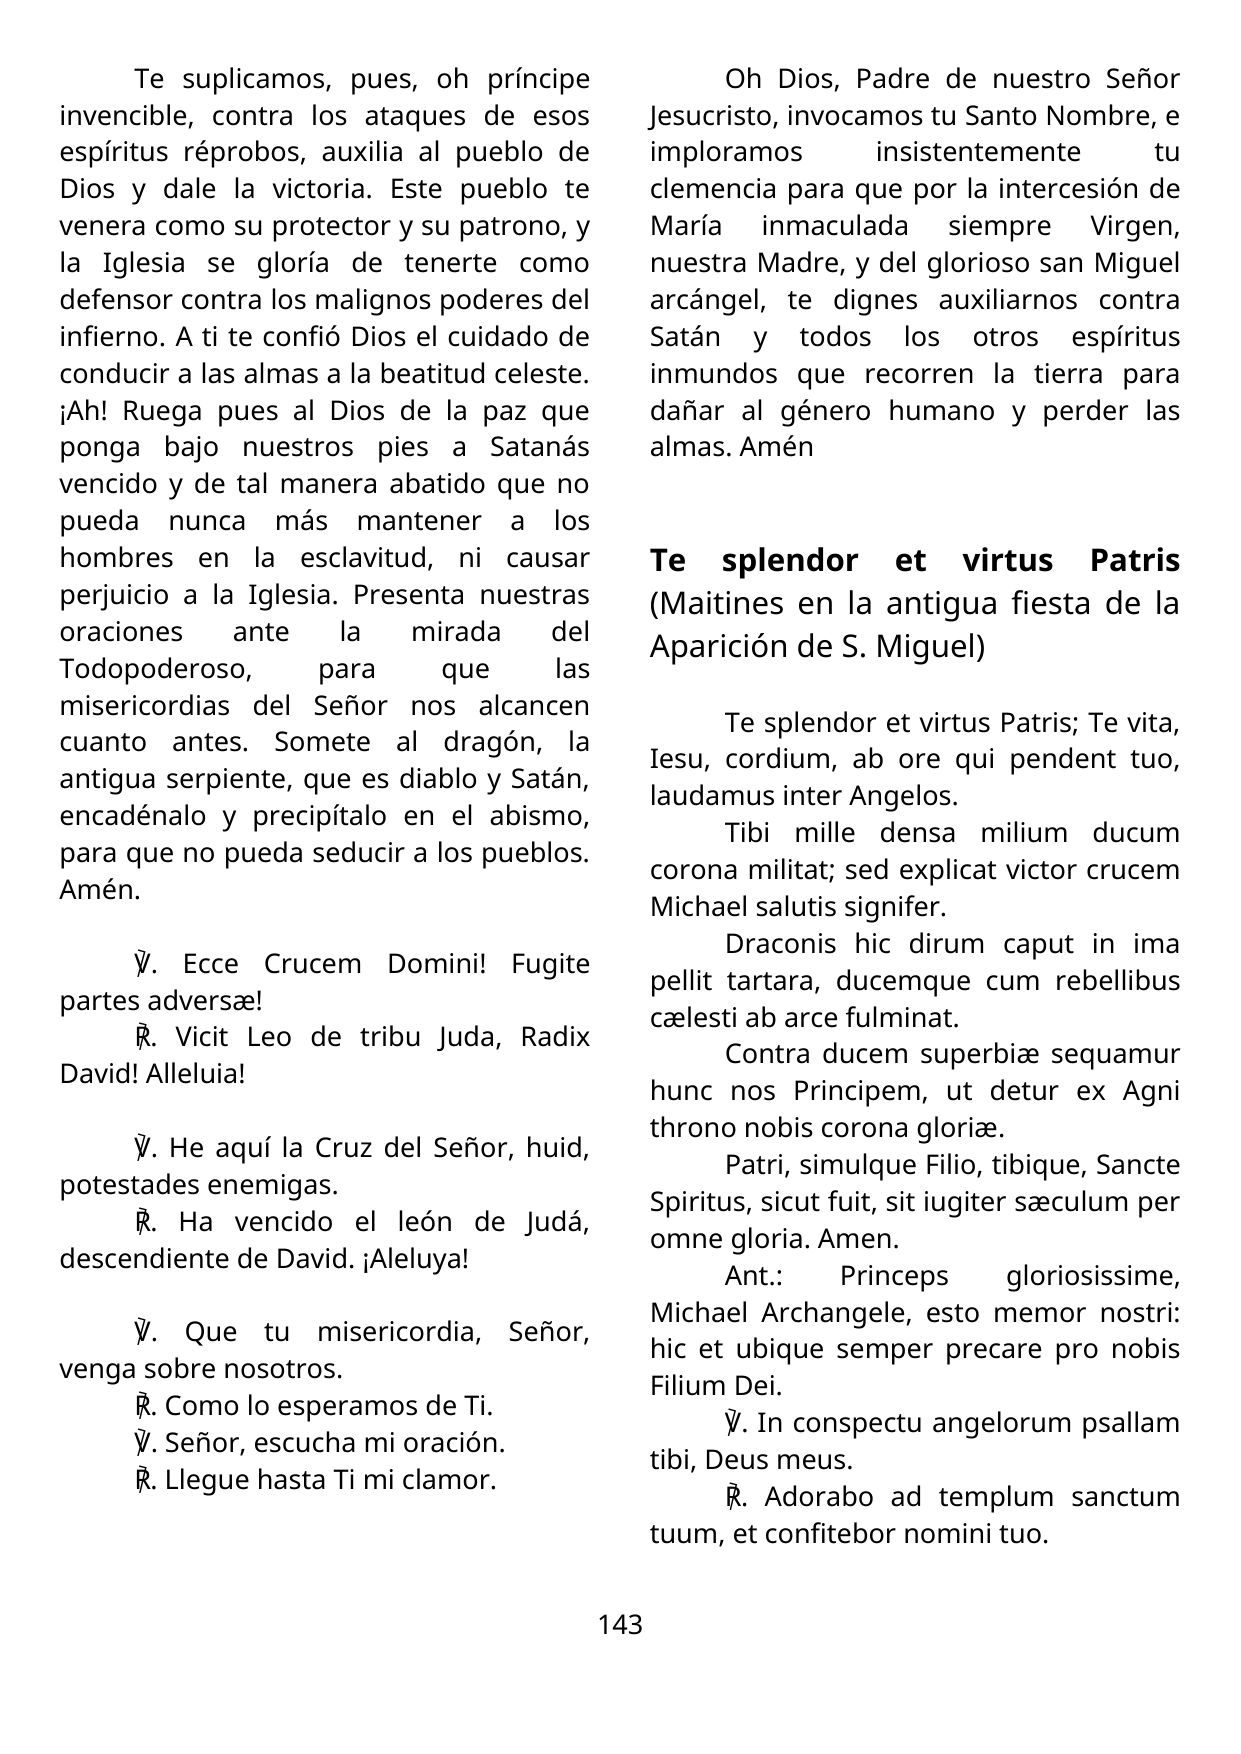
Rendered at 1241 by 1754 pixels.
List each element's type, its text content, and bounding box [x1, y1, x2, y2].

subtitle ℣. He aquí la Cruz del Señor, huid, potestades enemigas. [59, 1128, 591, 1202]
subtitle ℟. Adorabo ad templum sanctum tuum, et confitebor nomini tuo. [649, 1477, 1181, 1551]
subtitle ℟. Vicit Leo de tribu Juda, Radix David! Alleluia! [59, 1018, 591, 1092]
subtitle Tibi mille densa milium ducum corona militat; sed explicat victor crucem Michael salutis signifer. [649, 814, 1181, 924]
subtitle Te suplicamos, pues, oh príncipe invencible, contra los ataques de esos espíritus réprobos, auxilia al pueblo de Dios y dale la victoria. Este pueblo te venera como su protector y su patrono, y la Iglesia se gloría de tenerte como defensor contra los malignos poderes del infierno. A ti te confió Dios el cuidado de conducir a las almas a la beatitud celeste. ¡Ah! Ruega pues al Dios de la paz que ponga bajo nuestros pies a Satanás vencido y de tal manera abatido que no pueda nunca más mantener a los hombres en la esclavitud, ni causar perjuicio a la Iglesia. Presenta nuestras oraciones ante la mirada del Todopoderoso, para que las misericordias del Señor nos alcancen cuanto antes. Somete al dragón, la antigua serpiente, que es diablo y Satán, encadénalo y precipítalo en el abismo, para que no pueda seducir a los pueblos. Amén. [59, 59, 591, 907]
subtitle Te splendor et virtus Patris (Maitines en la antigua fiesta de la Aparición de S. Miguel) [649, 538, 1181, 666]
subtitle ℣. In conspectu angelorum psallam tibi, Deus meus. [649, 1404, 1181, 1477]
subtitle Oh Dios, Padre de nuestro Señor Jesucristo, invocamos tu Santo Nombre, e imploramos insistentemente tu clemencia para que por la intercesión de María inmaculada siempre Virgen, nuestra Madre, y del glorioso san Miguel arcángel, te dignes auxiliarnos contra Satán y todos los otros espíritus inmundos que recorren la tierra para dañar al género humano y perder las almas. Amén [649, 59, 1181, 465]
subtitle ℟. Ha vencido el león de Judá, descendiente de David. ¡Aleluya! [59, 1202, 591, 1276]
subtitle ℣. Señor, escucha mi oración. [59, 1423, 591, 1460]
subtitle ℣. Que tu misericordia, Señor, venga sobre nosotros. [59, 1313, 591, 1387]
subtitle Contra ducem superbiæ sequamur hunc nos Principem, ut detur ex Agni throno nobis corona gloriæ. [649, 1035, 1181, 1146]
subtitle Patri, simulque Filio, tibique, Sancte Spiritus, sicut fuit, sit iugiter sæculum per omne gloria. Amen. [649, 1146, 1181, 1256]
subtitle Te splendor et virtus Patris; Te vita, Iesu, cordium, ab ore qui pendent tuo, laudamus inter Angelos. [649, 703, 1181, 814]
subtitle ℟. Llegue hasta Ti mi clamor. [59, 1460, 591, 1497]
subtitle Ant.: Princeps gloriosissime, Michael Archangele, esto memor nostri: hic et ubique semper precare pro nobis Filium Dei. [649, 1256, 1181, 1404]
subtitle Draconis hic dirum caput in ima pellit tartara, ducemque cum rebellibus cælesti ab arce fulminat. [649, 924, 1181, 1035]
subtitle ℣. Ecce Crucem Domini! Fugite partes adversæ! [59, 944, 591, 1018]
subtitle ℟. Como lo esperamos de Ti. [59, 1387, 591, 1423]
